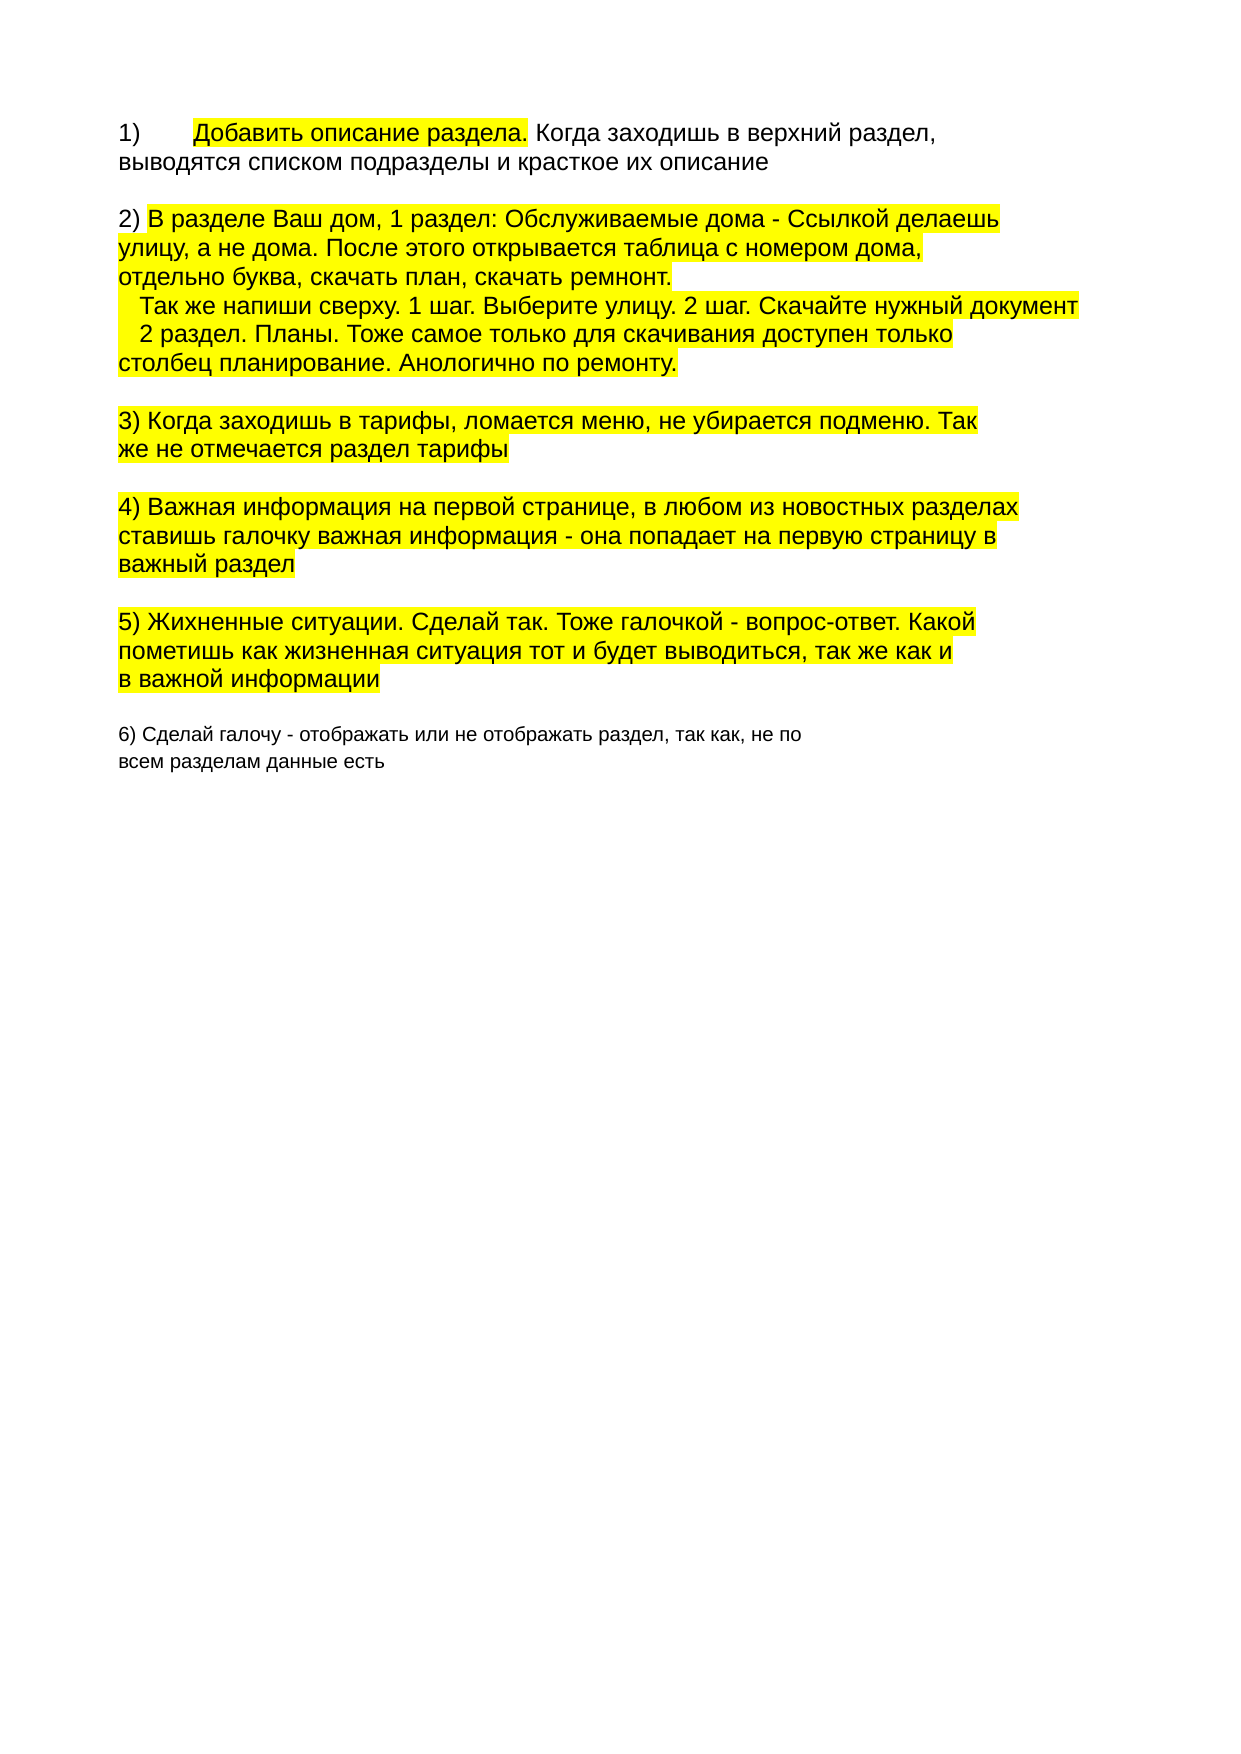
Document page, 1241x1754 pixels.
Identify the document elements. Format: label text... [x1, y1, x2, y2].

list 5) Жихненные ситуации. Сделай так. Тоже галочкой - вопрос-ответ. Какой пометишь как жизненная ситуация тот и будет выводиться, так же как и в важной информации [118, 607, 1122, 722]
list 3) Когда заходишь в тарифы, ломается меню, не убирается подменю. Так же не отмечается раздел тарифы [118, 406, 1122, 492]
list Добавить описание раздела. Когда заходишь в верхний раздел, выводятся списком подразделы и красткое их описание [118, 118, 1122, 176]
list 4) Важная информация на первой странице, в любом из новостных разделах ставишь галочку важная информация - она попадает на первую страницу в важный раздел [118, 492, 1122, 607]
list 2) В разделе Ваш дом, 1 раздел: Обслуживаемые дома - Ссылкой делаешь улицу, а не дома. После этого открывается таблица с номером дома, отдельно буква, скачать план, скачать ремнонт. Так же напиши сверху. 1 шаг. Выберите улицу. 2 шаг. Скачайте нужный документ 2 раздел. Планы. Тоже самое только для скачивания доступен только столбец планирование. Анологично по ремонту. [118, 176, 1122, 406]
list 6) Сделай галочу - отображать или не отображать раздел, так как, не по всем разделам данные есть [118, 722, 1122, 774]
